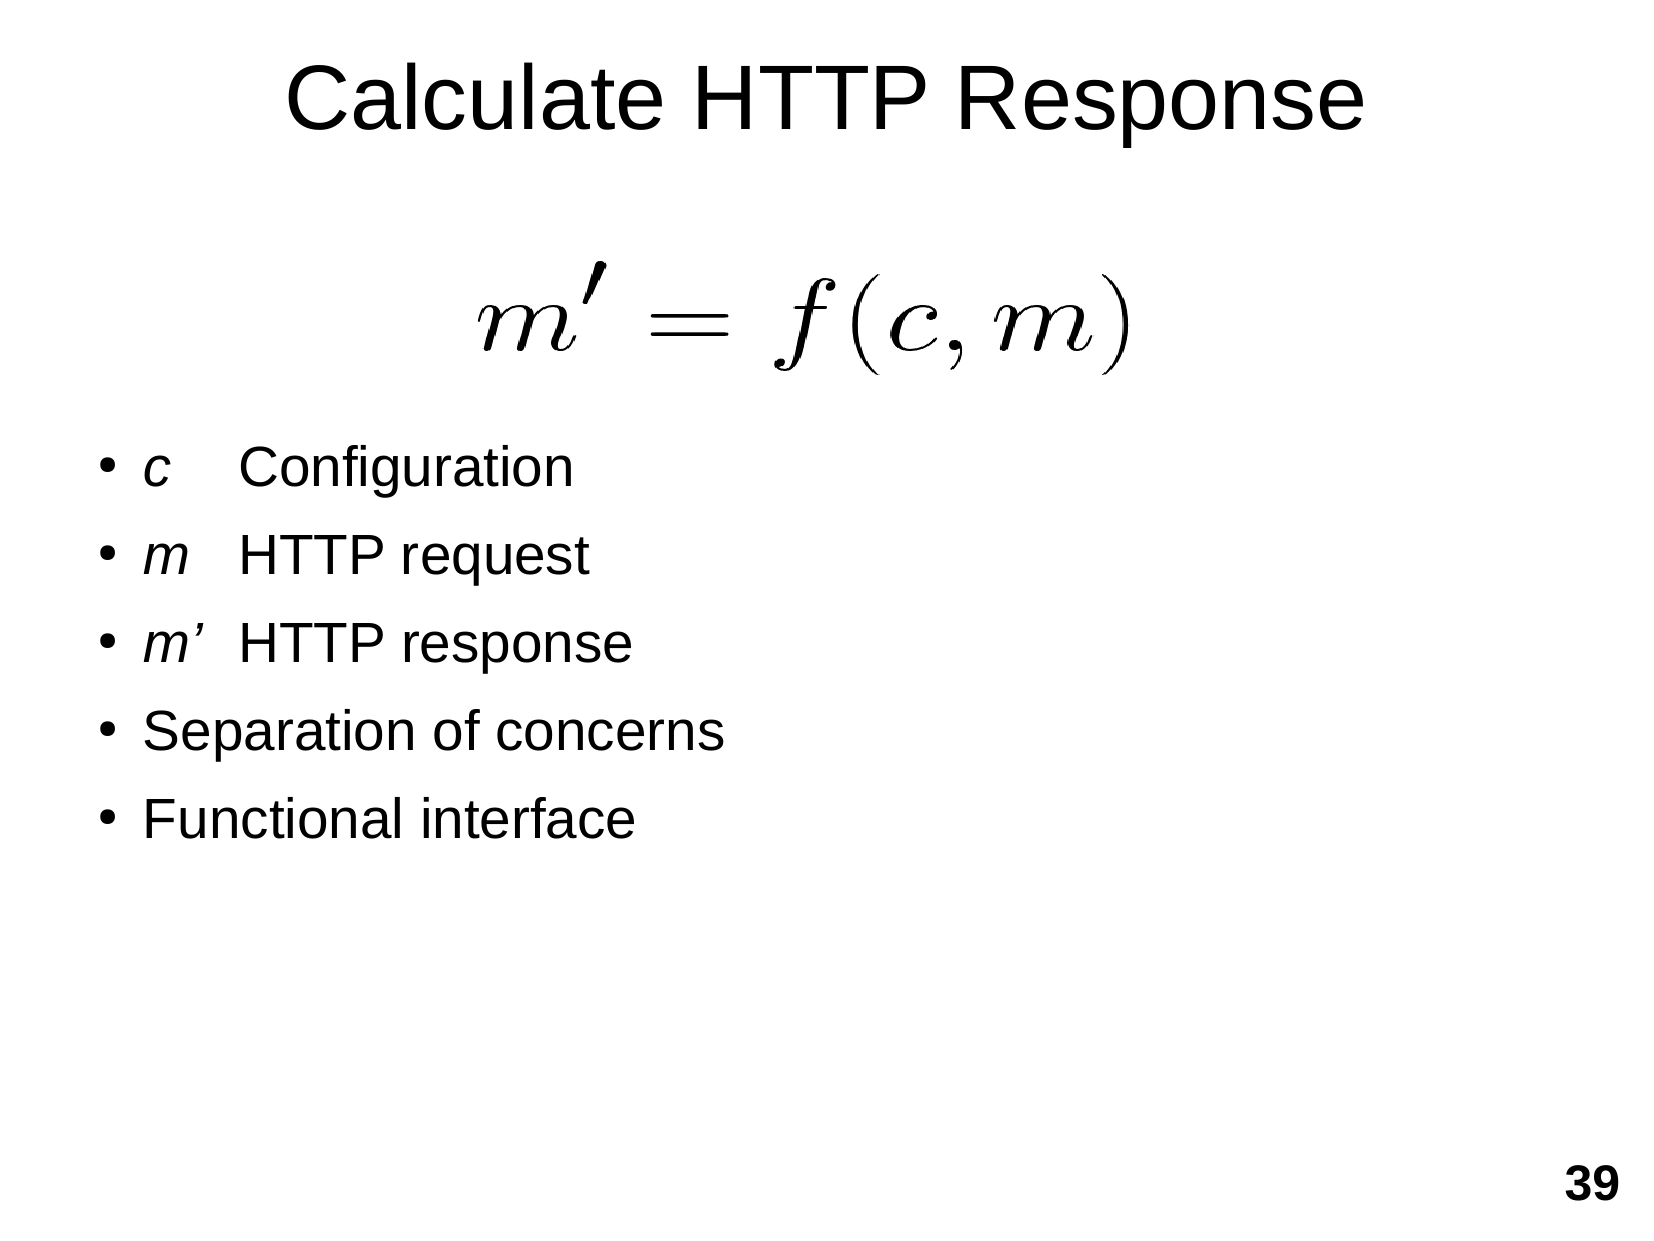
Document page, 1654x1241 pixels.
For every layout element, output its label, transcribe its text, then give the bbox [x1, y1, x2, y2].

list c Configuration m HTTP request m’ HTTP response Separation of concerns Functional interface [82, 435, 1571, 856]
title Calculate HTTP Response [82, 15, 1571, 181]
picture [477, 260, 1130, 376]
